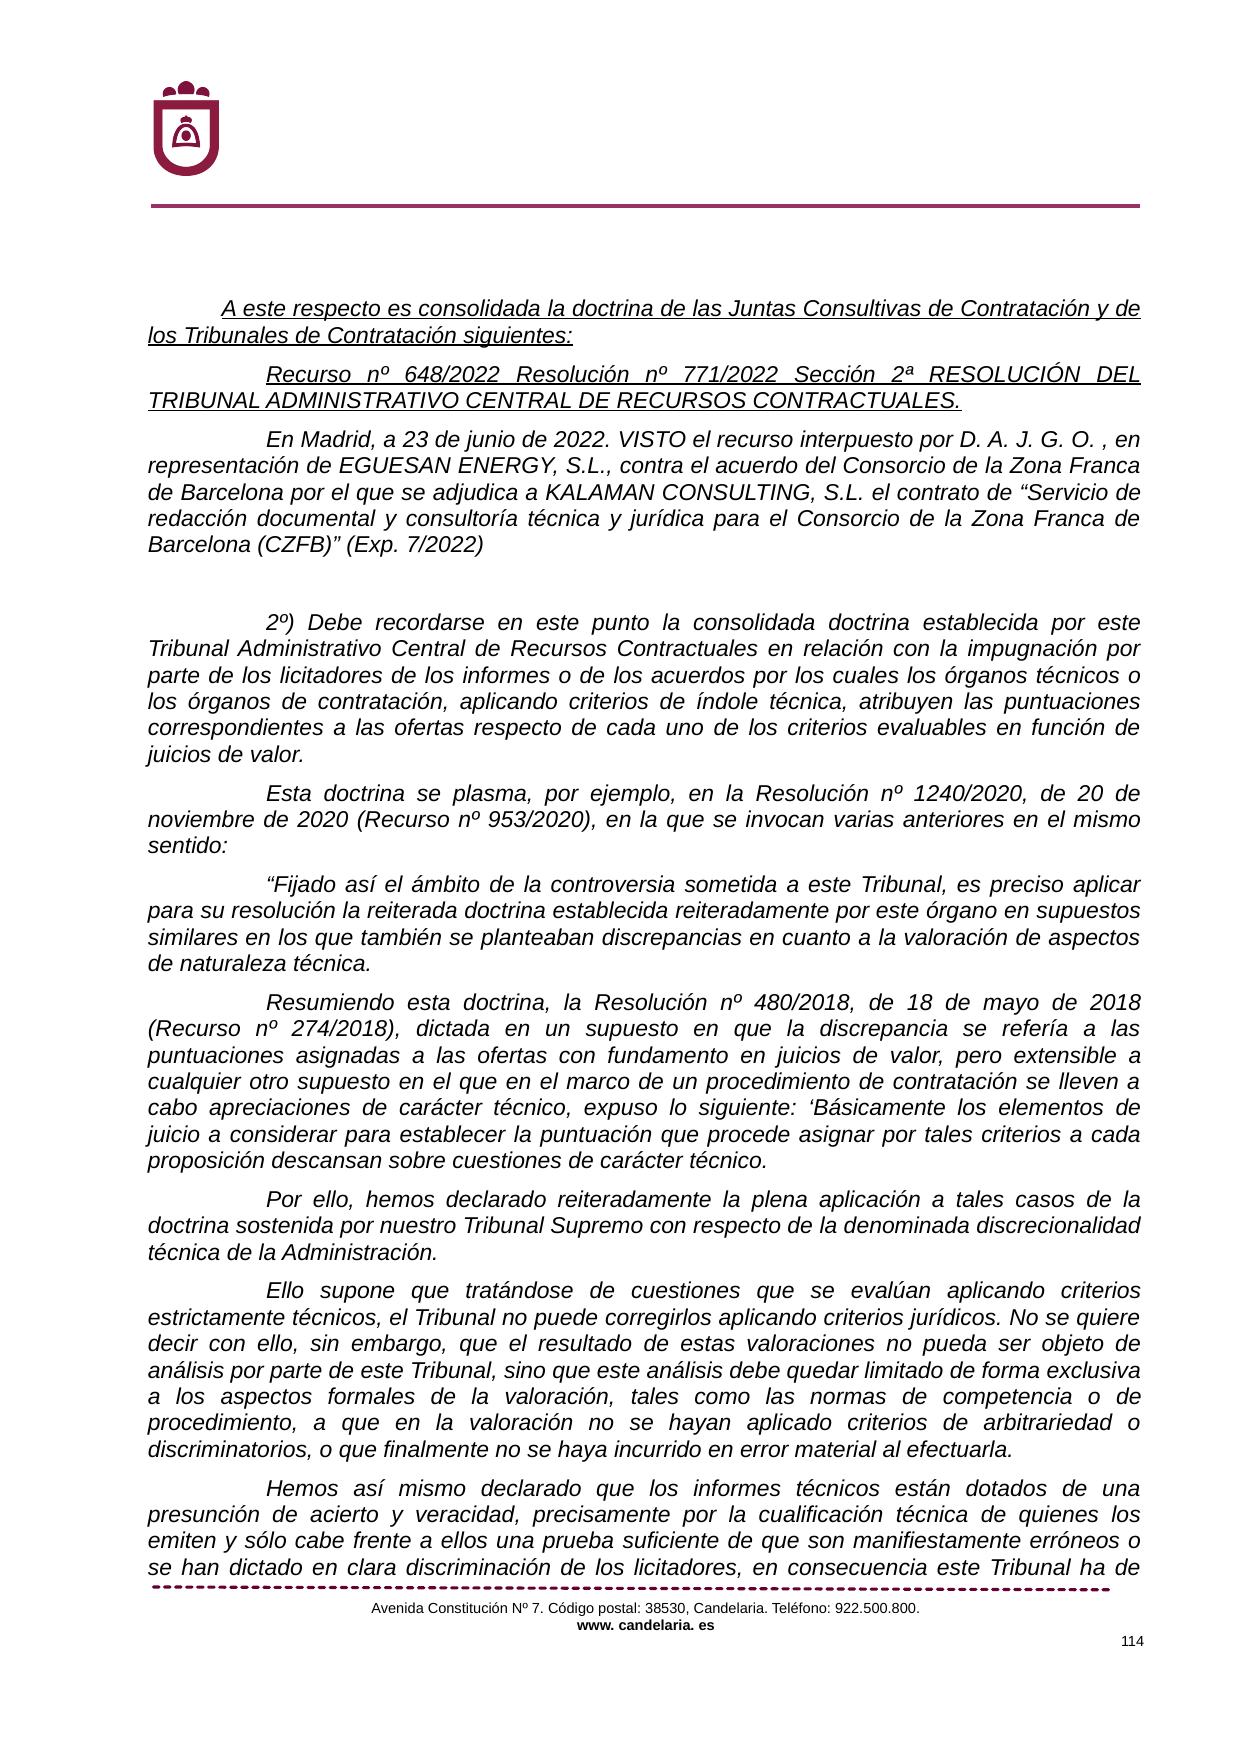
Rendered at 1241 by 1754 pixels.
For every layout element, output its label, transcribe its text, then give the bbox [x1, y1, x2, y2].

text Esta doctrina se plasma, por ejemplo, en la Resolución nº 1240/2020, de 20 de noviembre de 2020 (Recurso nº 953/2020), en la que se invocan varias anteriores en el mismo sentido: [148, 779, 1144, 858]
text A este respecto es consolidada la doctrina de las Juntas Consultivas de Contratación y de los Tribunales de Contratación siguientes: [148, 295, 1144, 348]
text 2º) Debe recordarse en este punto la consolidada doctrina establecida por este Tribunal Administrativo Central de Recursos Contractuales en relación con la impugnación por parte de los licitadores de los informes o de los acuerdos por los cuales los órganos técnicos o los órganos de contratación, aplicando criterios de índole técnica, atribuyen las puntuaciones correspondientes a las ofertas respecto de cada uno de los criterios evaluables en función de juicios de valor. [148, 609, 1144, 767]
text Resumiendo esta doctrina, la Resolución nº 480/2018, de 18 de mayo de 2018 (Recurso nº 274/2018), dictada en un supuesto en que la discrepancia se refería a las puntuaciones asignadas a las ofertas con fundamento en juicios de valor, pero extensible a cualquier otro supuesto en el que en el marco de un procedimiento de contratación se lleven a cabo apreciaciones de carácter técnico, expuso lo siguiente: ‘Básicamente los elementos de juicio a considerar para establecer la puntuación que procede asignar por tales criterios a cada proposición descansan sobre cuestiones de carácter técnico. [148, 989, 1144, 1173]
text “Fijado así el ámbito de la controversia sometida a este Tribunal, es preciso aplicar para su resolución la reiterada doctrina establecida reiteradamente por este órgano en supuestos similares en los que también se planteaban discrepancias en cuanto a la valoración de aspectos de naturaleza técnica. [148, 871, 1144, 976]
text Hemos así mismo declarado que los informes técnicos están dotados de una presunción de acierto y veracidad, precisamente por la cualificación técnica de quienes los emiten y sólo cabe frente a ellos una prueba suficiente de que son manifiestamente erróneos o se han dictado en clara discriminación de los licitadores, en consecuencia este Tribunal ha de [148, 1474, 1144, 1580]
text En Madrid, a 23 de junio de 2022. VISTO el recurso interpuesto por D. A. J. G. O. , en representación de EGUESAN ENERGY, S.L., contra el acuerdo del Consorcio de la Zona Franca de Barcelona por el que se adjudica a KALAMAN CONSULTING, S.L. el contrato de “Servicio de redacción documental y consultoría técnica y jurídica para el Consorcio de la Zona Franca de Barcelona (CZFB)” (Exp. 7/2022) [148, 426, 1144, 557]
text Recurso nº 648/2022 Resolución nº 771/2022 Sección 2ª RESOLUCIÓN DEL TRIBUNAL ADMINISTRATIVO CENTRAL DE RECURSOS CONTRACTUALES. [148, 361, 1144, 413]
text Ello supone que tratándose de cuestiones que se evalúan aplicando criterios estrictamente técnicos, el Tribunal no puede corregirlos aplicando criterios jurídicos. No se quiere decir con ello, sin embargo, que el resultado de estas valoraciones no pueda ser objeto de análisis por parte de este Tribunal, sino que este análisis debe quedar limitado de forma exclusiva a los aspectos formales de la valoración, tales como las normas de competencia o de procedimiento, a que en la valoración no se hayan aplicado criterios de arbitrariedad o discriminatorios, o que finalmente no se haya incurrido en error material al efectuarla. [148, 1277, 1144, 1462]
text Por ello, hemos declarado reiteradamente la plena aplicación a tales casos de la doctrina sostenida por nuestro Tribunal Supremo con respecto de la denominada discrecionalidad técnica de la Administración. [148, 1186, 1144, 1265]
